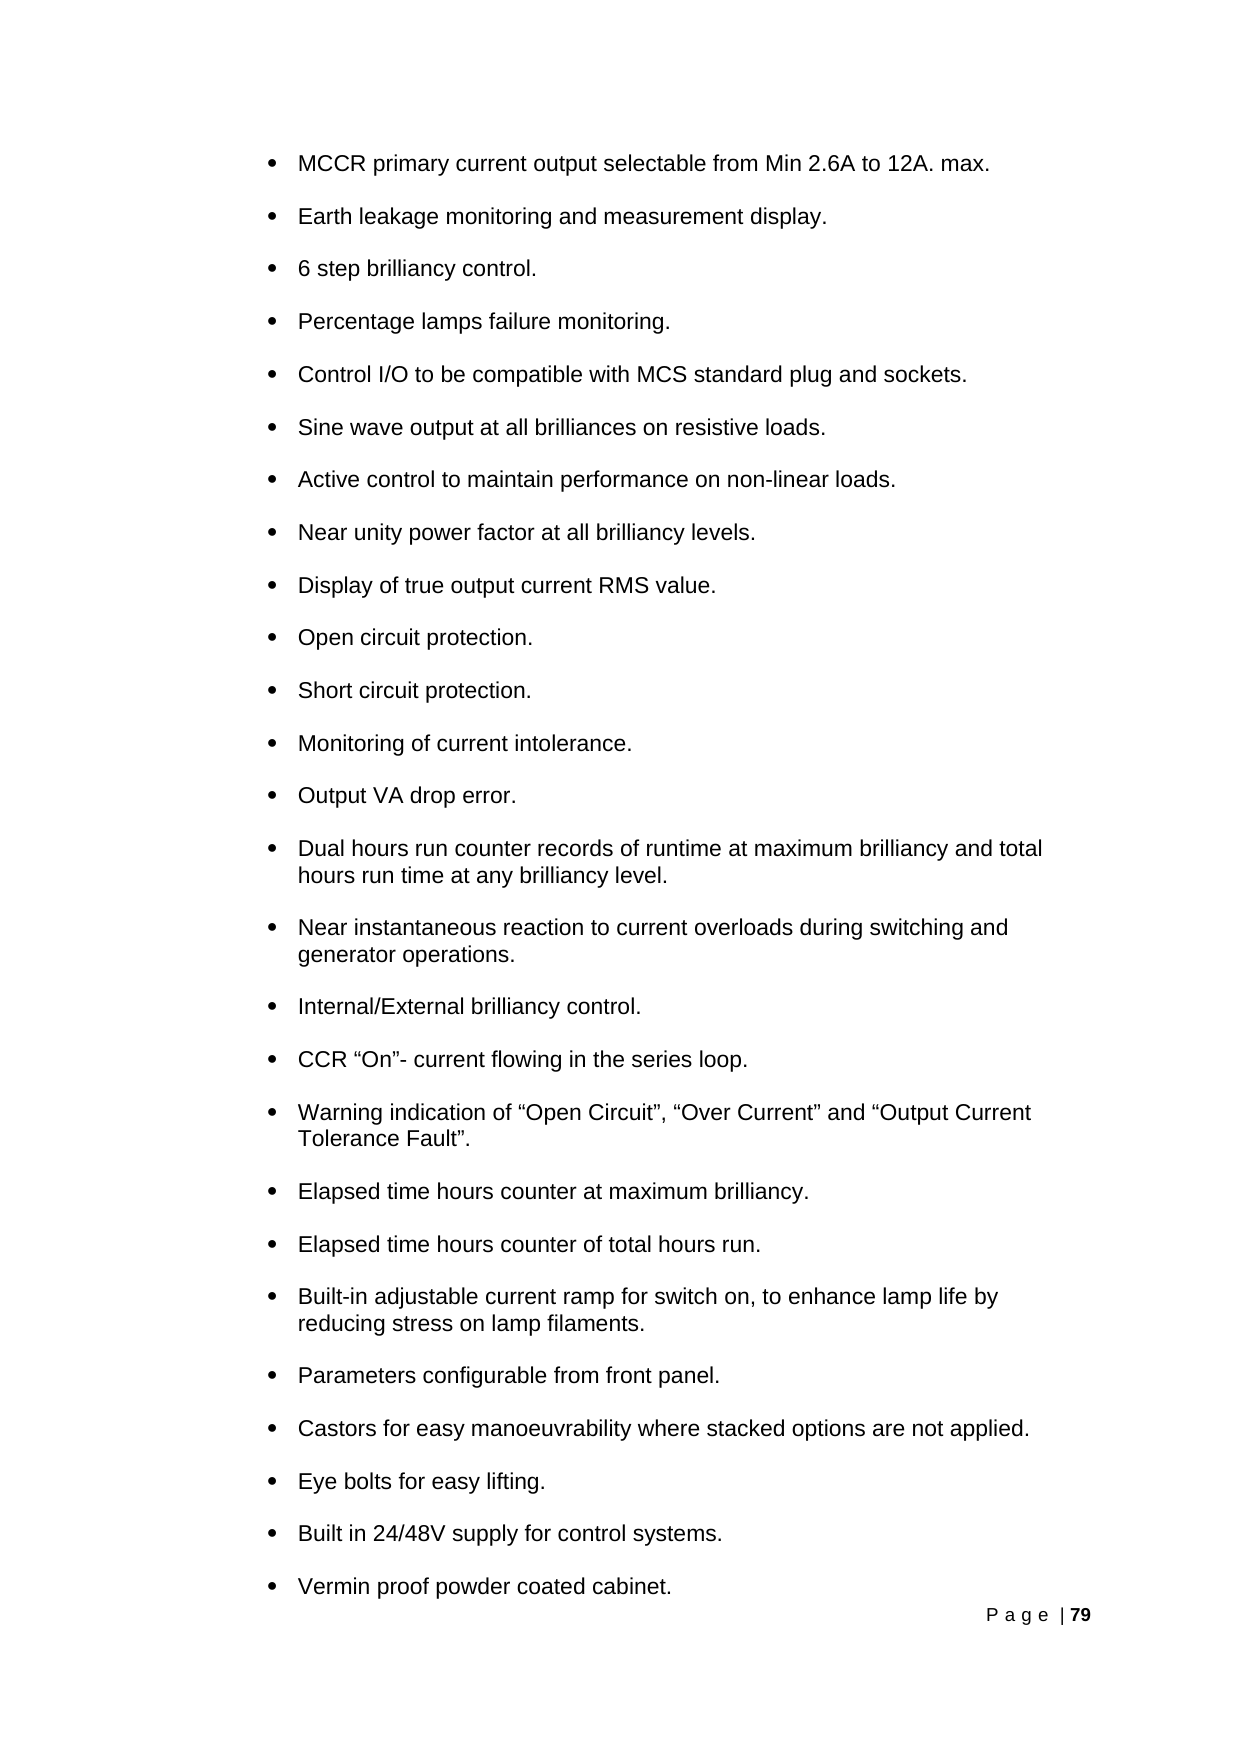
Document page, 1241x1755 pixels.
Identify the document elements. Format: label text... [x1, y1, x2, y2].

list Output VA drop error. [268, 782, 1091, 809]
list CCR “On”- current flowing in the series loop. [268, 1046, 1091, 1072]
list Near unity power factor at all brilliancy levels. [268, 519, 1091, 545]
list Short circuit protection. [268, 677, 1091, 703]
list Open circuit protection. [268, 624, 1091, 651]
list Sine wave output at all brilliances on resistive loads. [268, 413, 1091, 440]
list Built-in adjustable current ramp for switch on, to enhance lamp life by reducing stress on lamp filaments. [268, 1283, 1091, 1336]
list Display of true output current RMS value. [268, 572, 1091, 598]
list Elapsed time hours counter of total hours run. [268, 1231, 1091, 1257]
list Monitoring of current intolerance. [268, 730, 1091, 756]
list Earth leakage monitoring and measurement display. [268, 203, 1091, 229]
list Built in 24/48V supply for control systems. [268, 1520, 1091, 1547]
list Control I/O to be compatible with MCS standard plug and sockets. [268, 361, 1091, 387]
list Vermin proof powder coated cabinet. [268, 1573, 1091, 1599]
list Internal/External brilliancy control. [268, 993, 1091, 1020]
list Eye bolts for easy lifting. [268, 1468, 1091, 1494]
list Castors for easy manoeuvrability where stacked options are not applied. [268, 1415, 1091, 1441]
list 6 step brilliancy control. [268, 255, 1091, 282]
list Parameters configurable from front panel. [268, 1362, 1091, 1389]
list Percentage lamps failure monitoring. [268, 308, 1091, 334]
list Elapsed time hours counter at maximum brilliancy. [268, 1178, 1091, 1204]
list Warning indication of “Open Circuit”, “Over Current” and “Output Current Tolerance Fault”. [268, 1099, 1091, 1151]
list MCCR primary current output selectable from Min 2.6A to 12A. max. [268, 150, 1091, 176]
list Active control to maintain performance on non-linear loads. [268, 466, 1091, 493]
list Near instantaneous reaction to current overloads during switching and generator operations. [268, 914, 1091, 967]
list Dual hours run counter records of runtime at maximum brilliancy and total hours run time at any brilliancy level. [268, 835, 1091, 888]
